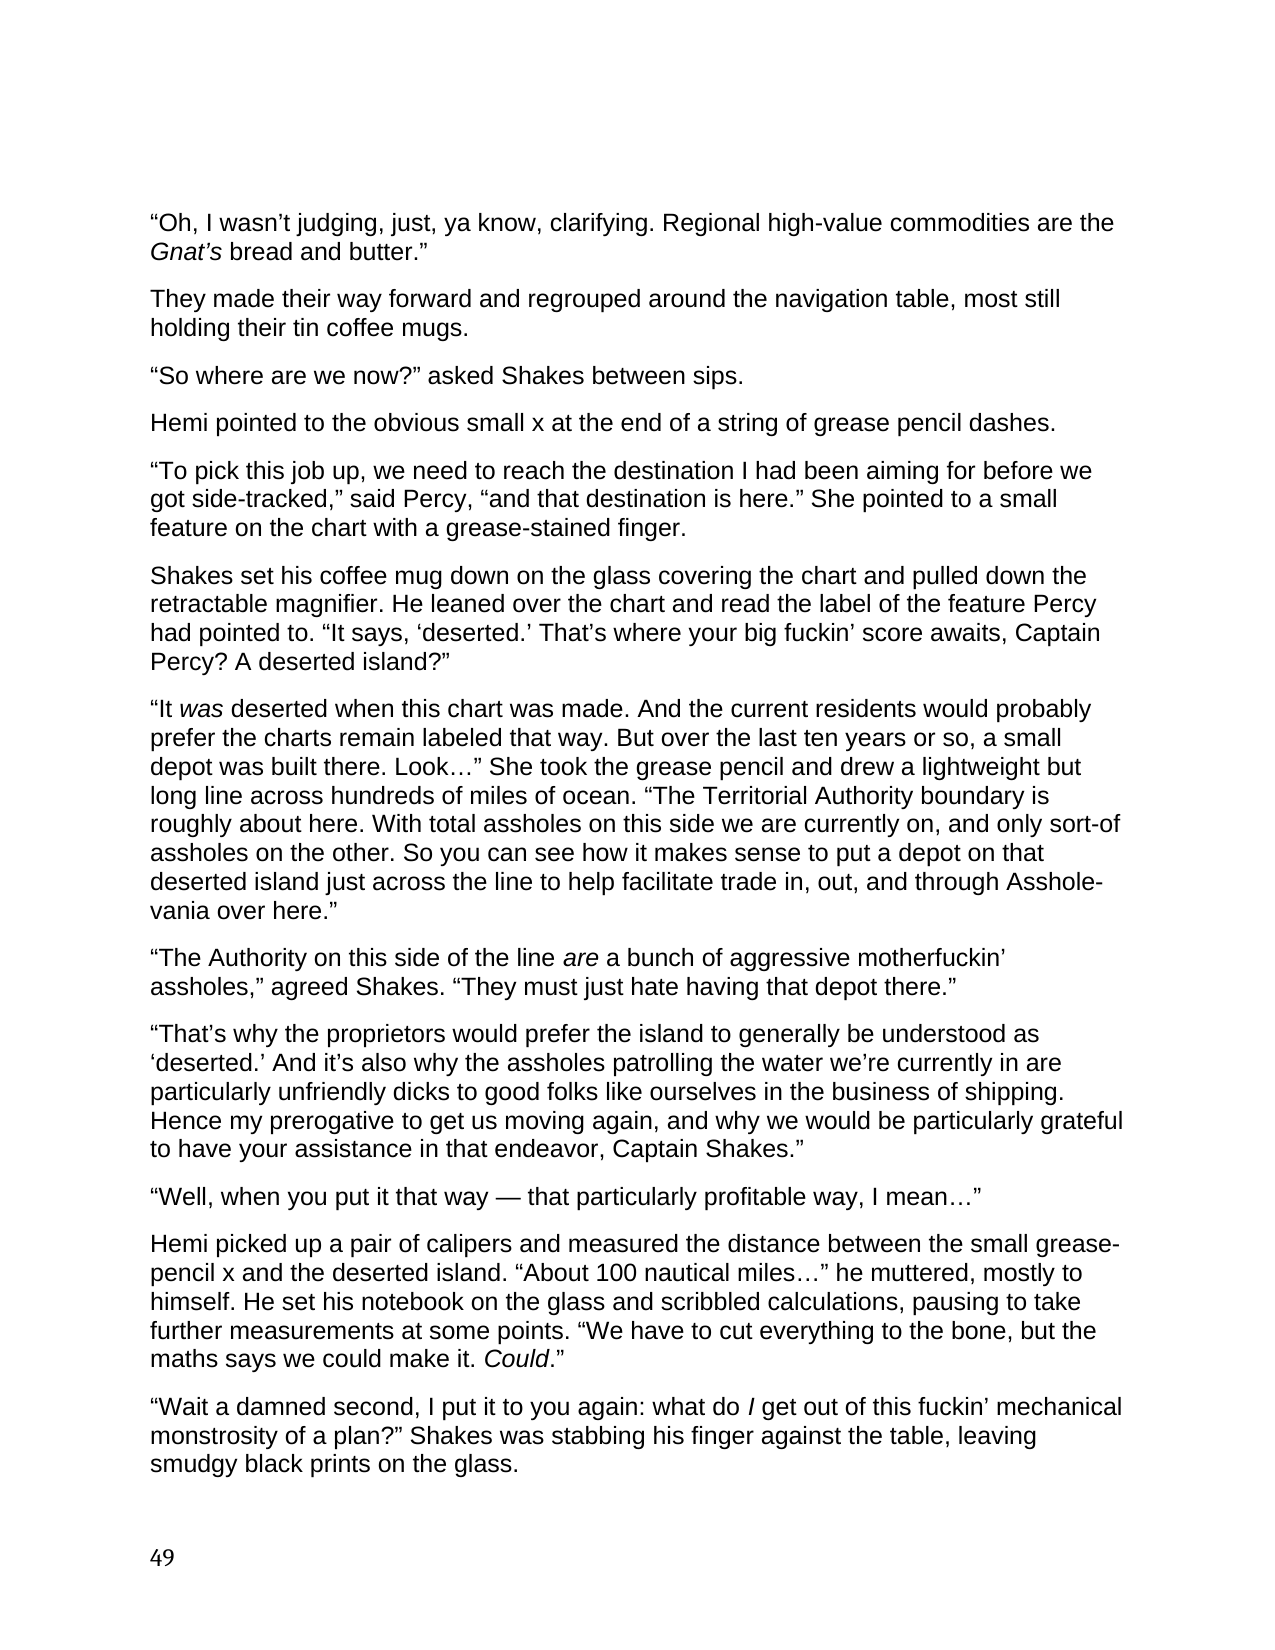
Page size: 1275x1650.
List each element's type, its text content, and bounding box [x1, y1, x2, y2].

text “Well, when you put it that way — that particularly profitable way, I mean…” [150, 1182, 1125, 1211]
text Hemi picked up a pair of calipers and measured the distance between the small grease-pencil x and the deserted island. “About 100 nautical miles…” he muttered, mostly to himself. He set his notebook on the glass and scribbled calculations, pausing to take further measurements at some points. “We have to cut everything to the bone, but the maths says we could make it. Could.” [150, 1229, 1125, 1373]
text Shakes set his coffee mug down on the glass covering the chart and pulled down the retractable magnifier. He leaned over the chart and read the label of the feature Percy had pointed to. “It says, ‘deserted.’ That’s where your big fuckin’ score awaits, Captain Percy? A deserted island?” [150, 561, 1125, 676]
text Hemi pointed to the obvious small x at the end of a string of grease pencil dashes. [150, 408, 1125, 437]
text “It was deserted when this chart was made. And the current residents would probably prefer the charts remain labeled that way. But over the last ten years or so, a small depot was built there. Look…” She took the grease pencil and drew a lightweight but long line across hundreds of miles of ocean. “The Territorial Authority boundary is roughly about here. With total assholes on this side we are currently on, and only sort-of assholes on the other. So you can see how it makes sense to put a depot on that deserted island just across the line to help facilitate trade in, out, and through Asshole-vania over here.” [150, 694, 1125, 924]
text “The Authority on this side of the line are a bunch of aggressive motherfuckin’ assholes,” agreed Shakes. “They must just hate having that depot there.” [150, 943, 1125, 1001]
text “Wait a damned second, I put it to you again: what do I get out of this fuckin’ mechanical monstrosity of a plan?” Shakes was stabbing his finger against the table, leaving smudgy black prints on the glass. [150, 1392, 1125, 1478]
text “Oh, I wasn’t judging, just, ya know, clarifying. Regional high-value commodities are the Gnat’s bread and butter.” [150, 208, 1125, 266]
text “So where are we now?” asked Shakes between sips. [150, 361, 1125, 389]
text “To pick this job up, we need to reach the destination I had been aiming for before we got side-tracked,” said Percy, “and that destination is here.” She pointed to a small feature on the chart with a grease-stained finger. [150, 456, 1125, 542]
text They made their way forward and regrouped around the navigation table, most still holding their tin coffee mugs. [150, 284, 1125, 342]
text “That’s why the proprietors would prefer the island to generally be understood as ‘deserted.’ And it’s also why the assholes patrolling the water we’re currently in are particularly unfriendly dicks to good folks like ourselves in the business of shipping. Hence my prerogative to get us moving again, and why we would be particularly grateful to have your assistance in that endeavor, Captain Shakes.” [150, 1019, 1125, 1163]
